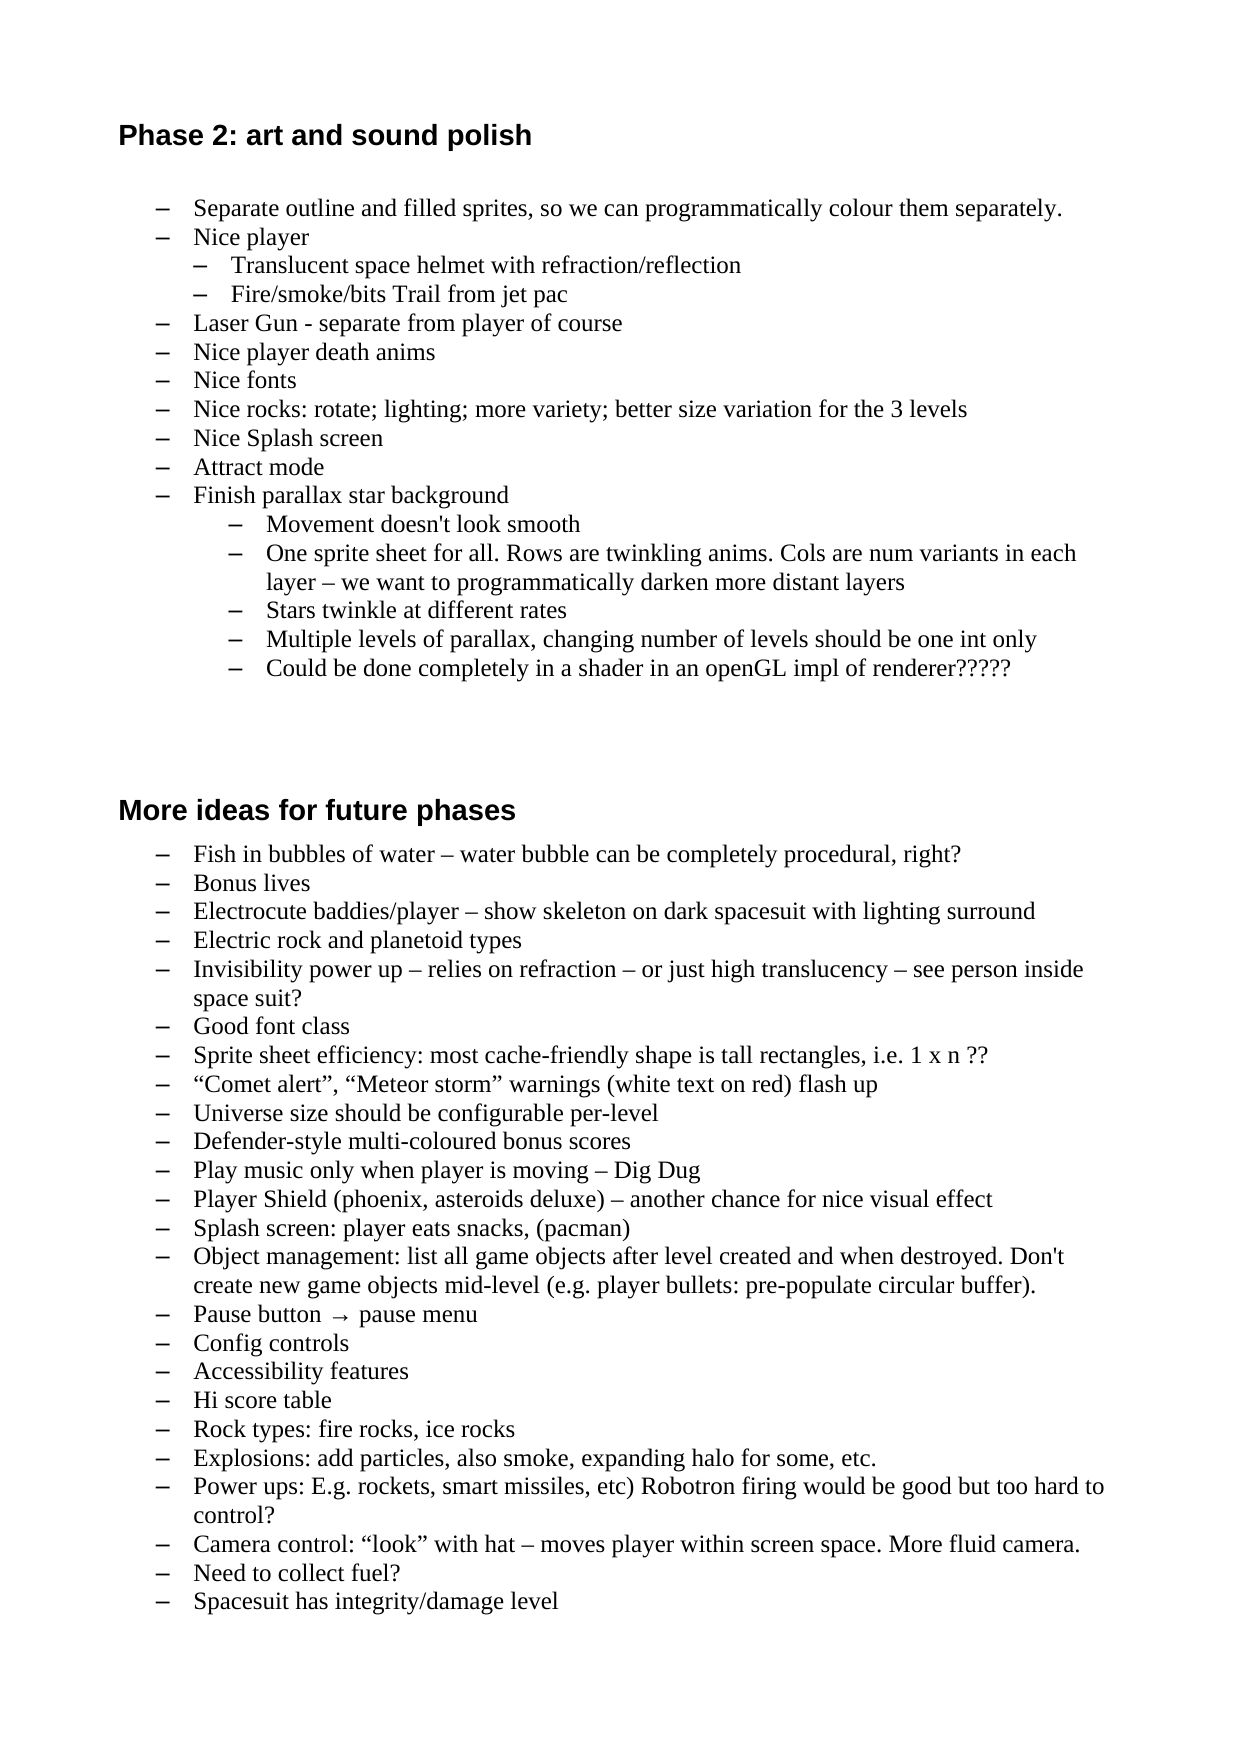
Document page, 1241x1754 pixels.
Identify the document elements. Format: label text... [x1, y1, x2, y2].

list One sprite sheet for all. Rows are twinkling anims. Cols are num variants in each layer – we want to programmatically darken more distant layers [228, 538, 1122, 595]
list Splash screen: player eats snacks, (pacman) [156, 1213, 1122, 1241]
list Nice player [156, 222, 1122, 250]
list “Comet alert”, “Meteor storm” warnings (white text on red) flash up [156, 1069, 1122, 1098]
list Electrocute baddies/player – show skeleton on dark spacesuit with lighting surround [156, 896, 1122, 925]
list Pause button → pause menu [156, 1299, 1122, 1328]
list Separate outline and filled sprites, so we can programmatically colour them separately. [156, 193, 1122, 222]
list Explosions: add particles, also smoke, expanding halo for some, etc. [156, 1443, 1122, 1471]
list Nice player death anims [156, 337, 1122, 365]
list Nice fonts [156, 365, 1122, 394]
subtitle Phase 2: art and sound polish [118, 118, 1122, 152]
list Sprite sheet efficiency: most cache-friendly shape is tall rectangles, i.e. 1 x n ?? [156, 1040, 1122, 1069]
list Object management: list all game objects after level created and when destroyed. Don't create new game objects mid-level (e.g. player bullets: pre-populate circular buffer). [156, 1241, 1122, 1299]
list Nice Splash screen [156, 423, 1122, 452]
list Spacesuit has integrity/damage level [156, 1586, 1122, 1615]
list Rock types: fire rocks, ice rocks [156, 1414, 1122, 1443]
list Defender-style multi-coloured bonus scores [156, 1126, 1122, 1155]
list Universe size should be configurable per-level [156, 1098, 1122, 1126]
list Electric rock and planetoid types [156, 925, 1122, 954]
subtitle More ideas for future phases [118, 793, 1122, 826]
list Multiple levels of parallax, changing number of levels should be one int only [228, 624, 1122, 653]
list Translucent space helmet with refraction/reflection [193, 250, 1122, 279]
list Accessibility features [156, 1356, 1122, 1385]
list Nice rocks: rotate; lighting; more variety; better size variation for the 3 levels [156, 394, 1122, 423]
list Config controls [156, 1328, 1122, 1356]
list Power ups: E.g. rockets, smart missiles, etc) Robotron firing would be good but too hard to control? [156, 1471, 1122, 1529]
list Fire/smoke/bits Trail from jet pac [193, 279, 1122, 308]
list Finish parallax star background [156, 480, 1122, 509]
list Invisibility power up – relies on refraction – or just high translucency – see person inside space suit? [156, 954, 1122, 1011]
list Bonus lives [156, 868, 1122, 896]
list Laser Gun - separate from player of course [156, 308, 1122, 337]
list Attract mode [156, 452, 1122, 480]
list Camera control: “look” with hat – moves player within screen space. More fluid camera. [156, 1529, 1122, 1558]
list Need to collect fuel? [156, 1558, 1122, 1586]
list Fish in bubbles of water – water bubble can be completely procedural, right? [156, 839, 1122, 868]
list Good font class [156, 1011, 1122, 1040]
list Stars twinkle at different rates [228, 595, 1122, 624]
list Play music only when player is moving – Dig Dug [156, 1155, 1122, 1184]
list Hi score table [156, 1385, 1122, 1414]
list Player Shield (phoenix, asteroids deluxe) – another chance for nice visual effect [156, 1184, 1122, 1213]
list Could be done completely in a shader in an openGL impl of renderer????? [228, 653, 1122, 682]
list Movement doesn't look smooth [228, 509, 1122, 538]
